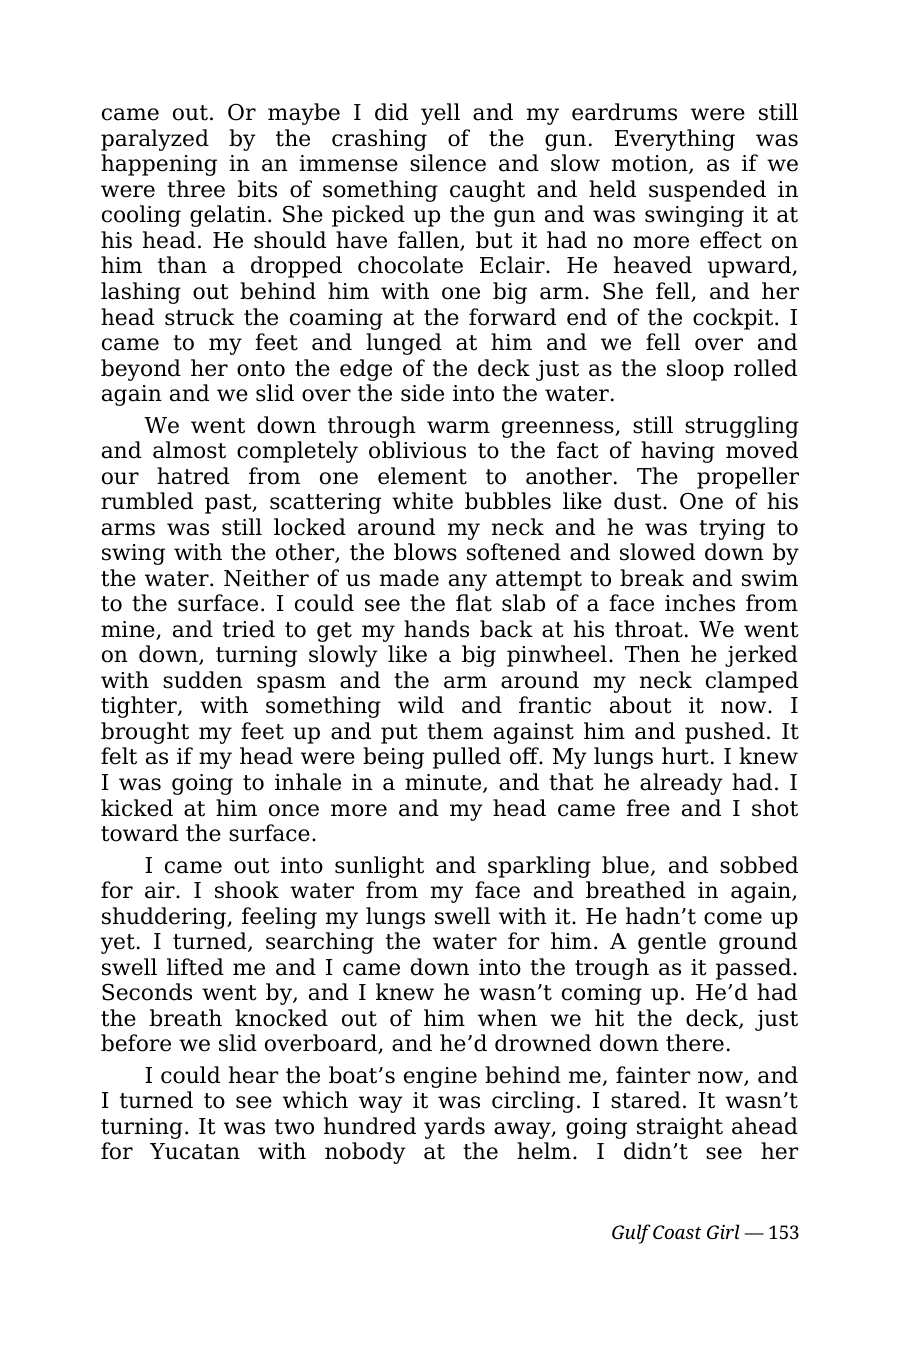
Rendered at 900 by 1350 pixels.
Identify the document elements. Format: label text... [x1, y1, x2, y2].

text came out. Or maybe I did yell and my eardrums were still paralyzed by the crashing of the gun. Everything was happening in an immense silence and slow motion, as if we were three bits of something caught and held suspended in cooling gelatin. She picked up the gun and was swinging it at his head. He should have fallen, but it had no more effect on him than a dropped chocolate Eclair. He heaved upward, lashing out behind him with one big arm. She fell, and her head struck the coaming at the forward end of the cockpit. I came to my feet and lunged at him and we fell over and beyond her onto the edge of the deck just as the sloop rolled again and we slid over the side into the water. [101, 101, 799, 407]
text I came out into sunlight and sparkling blue, and sobbed for air. I shook water from my face and breathed in again, shuddering, feeling my lungs swell with it. He hadn’t come up yet. I turned, searching the water for him. A gentle ground swell lifted me and I came down into the trough as it passed. Seconds went by, and I knew he wasn’t coming up. He’d had the breath knocked out of him when we hit the deck, just before we slid overboard, and he’d drowned down there. [101, 853, 799, 1057]
text We went down through warm greenness, still struggling and almost completely oblivious to the fact of having moved our hatred from one element to another. The propeller rumbled past, scattering white bubbles like dust. One of his arms was still locked around my neck and he was trying to swing with the other, the blows softened and slowed down by the water. Neither of us made any attempt to break and swim to the surface. I could see the flat slab of a face inches from mine, and tried to get my hands back at his throat. We went on down, turning slowly like a big pinwheel. Then he jerked with sudden spasm and the arm around my neck clamped tighter, with something wild and frantic about it now. I brought my feet up and put them against him and pushed. It felt as if my head were being pulled off. My lungs hurt. I knew I was going to inhale in a minute, and that he already had. I kicked at him once more and my head came free and I shot toward the surface. [101, 413, 799, 847]
text I could hear the boat’s engine behind me, fainter now, and I turned to see which way it was circling. I stared. It wasn’t turning. It was two hundred yards away, going straight ahead for Yucatan with nobody at the helm. I didn’t see her [101, 1063, 799, 1165]
